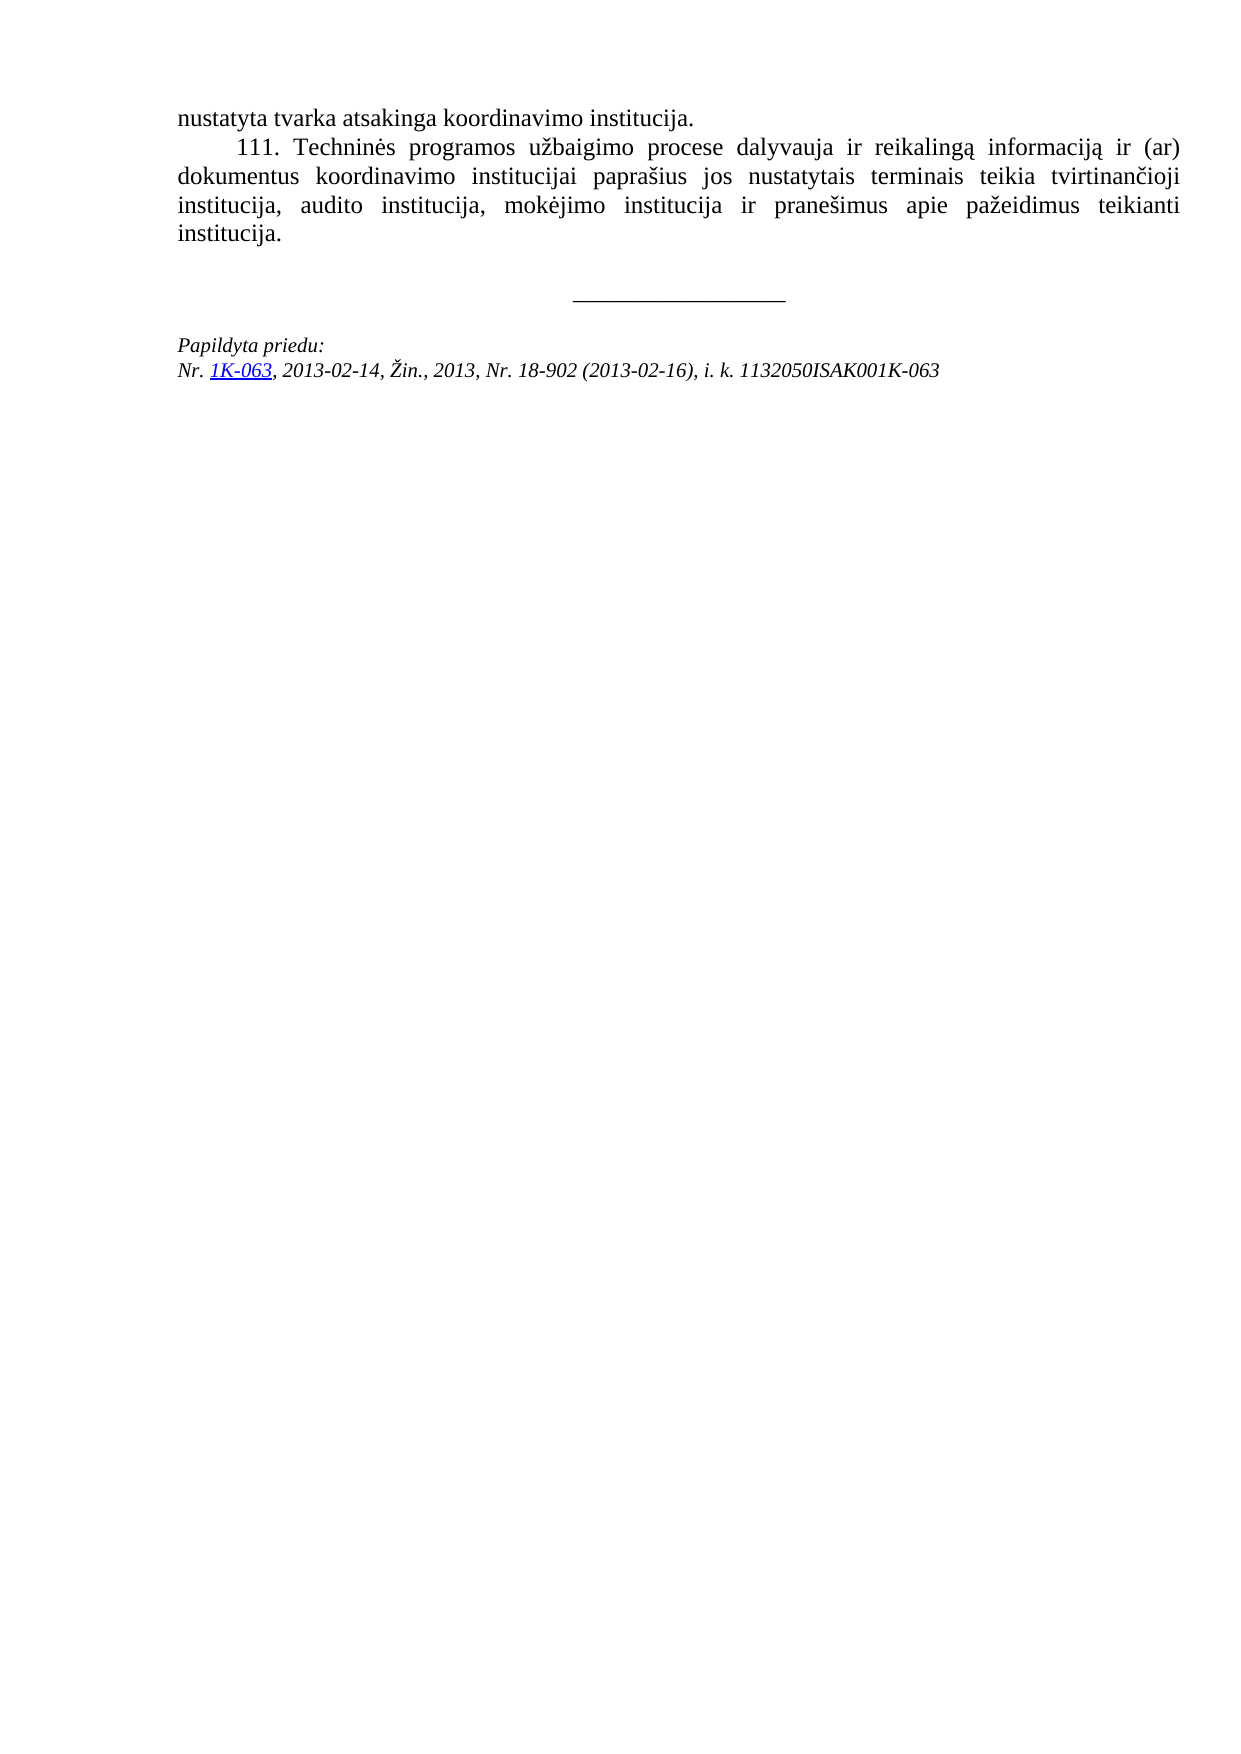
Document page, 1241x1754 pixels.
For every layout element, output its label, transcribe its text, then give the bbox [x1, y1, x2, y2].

text Papildyta priedu: [177, 333, 1181, 357]
text nustatyta tvarka atsakinga koordinavimo institucija. [177, 103, 1181, 132]
text 111. Techninės programos užbaigimo procese dalyvauja ir reikalingą informaciją ir (ar) dokumentus koordinavimo institucijai paprašius jos nustatytais terminais teikia tvirtinančioji institucija, audito institucija, mokėjimo institucija ir pranešimus apie pažeidimus teikianti institucija. [177, 132, 1181, 247]
text Nr. 1K-063, 2013-02-14, Žin., 2013, Nr. 18-902 (2013-02-16), i. k. 1132050ISAK001K-063 [177, 357, 1181, 382]
text _________________ [177, 276, 1181, 305]
